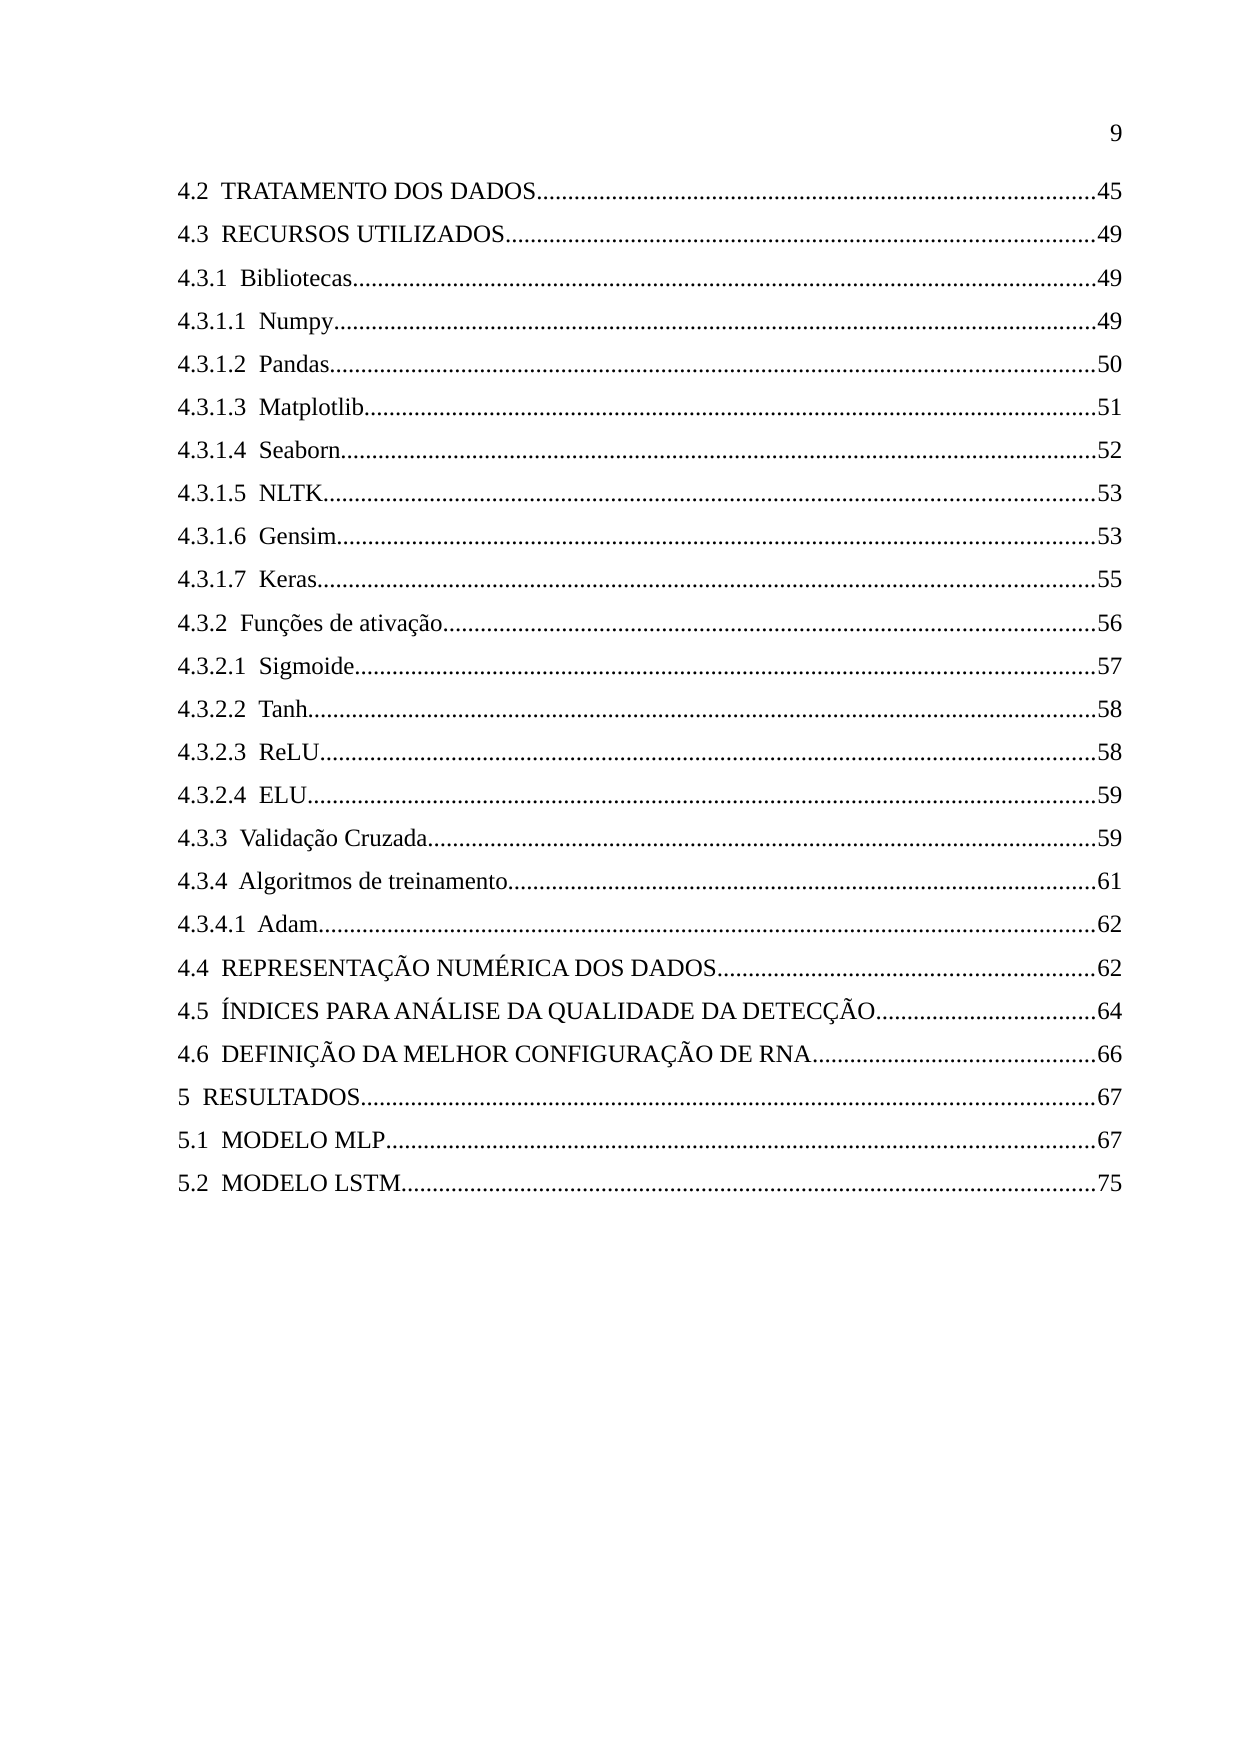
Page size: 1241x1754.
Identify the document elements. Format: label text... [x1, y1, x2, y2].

text 4.3.4.1 Adam 62 [177, 909, 1122, 938]
text 4.3.1.6 Gensim 53 [177, 521, 1122, 550]
text 5.2 MODELO LSTM 75 [177, 1168, 1122, 1197]
text 4.3.1.4 Seaborn 52 [177, 435, 1122, 464]
text 4.3 RECURSOS UTILIZADOS 49 [177, 219, 1122, 248]
text 4.5 ÍNDICES PARA ANÁLISE DA QUALIDADE DA DETECÇÃO 64 [177, 996, 1122, 1024]
text 4.3.1.7 Keras 55 [177, 564, 1122, 593]
text 4.4 REPRESENTAÇÃO NUMÉRICA DOS DADOS 62 [177, 953, 1122, 981]
text 4.3.3 Validação Cruzada 59 [177, 823, 1122, 852]
text 5 RESULTADOS 67 [177, 1082, 1122, 1111]
text 4.6 DEFINIÇÃO DA MELHOR CONFIGURAÇÃO DE RNA 66 [177, 1039, 1122, 1068]
text 4.3.1.2 Pandas 50 [177, 349, 1122, 378]
text 4.3.2.3 ReLU 58 [177, 737, 1122, 766]
text 4.3.2.1 Sigmoide 57 [177, 651, 1122, 679]
text 4.3.2 Funções de ativação 56 [177, 608, 1122, 636]
text 5.1 MODELO MLP 67 [177, 1125, 1122, 1154]
text 4.3.1.3 Matplotlib 51 [177, 392, 1122, 421]
text 4.2 TRATAMENTO DOS DADOS 45 [177, 176, 1122, 205]
text 4.3.1.1 Numpy 49 [177, 306, 1122, 334]
text 4.3.2.2 Tanh 58 [177, 694, 1122, 723]
text 4.3.1.5 NLTK 53 [177, 478, 1122, 507]
text 4.3.1 Bibliotecas 49 [177, 263, 1122, 291]
text 4.3.4 Algoritmos de treinamento 61 [177, 866, 1122, 895]
text 4.3.2.4 ELU 59 [177, 780, 1122, 809]
